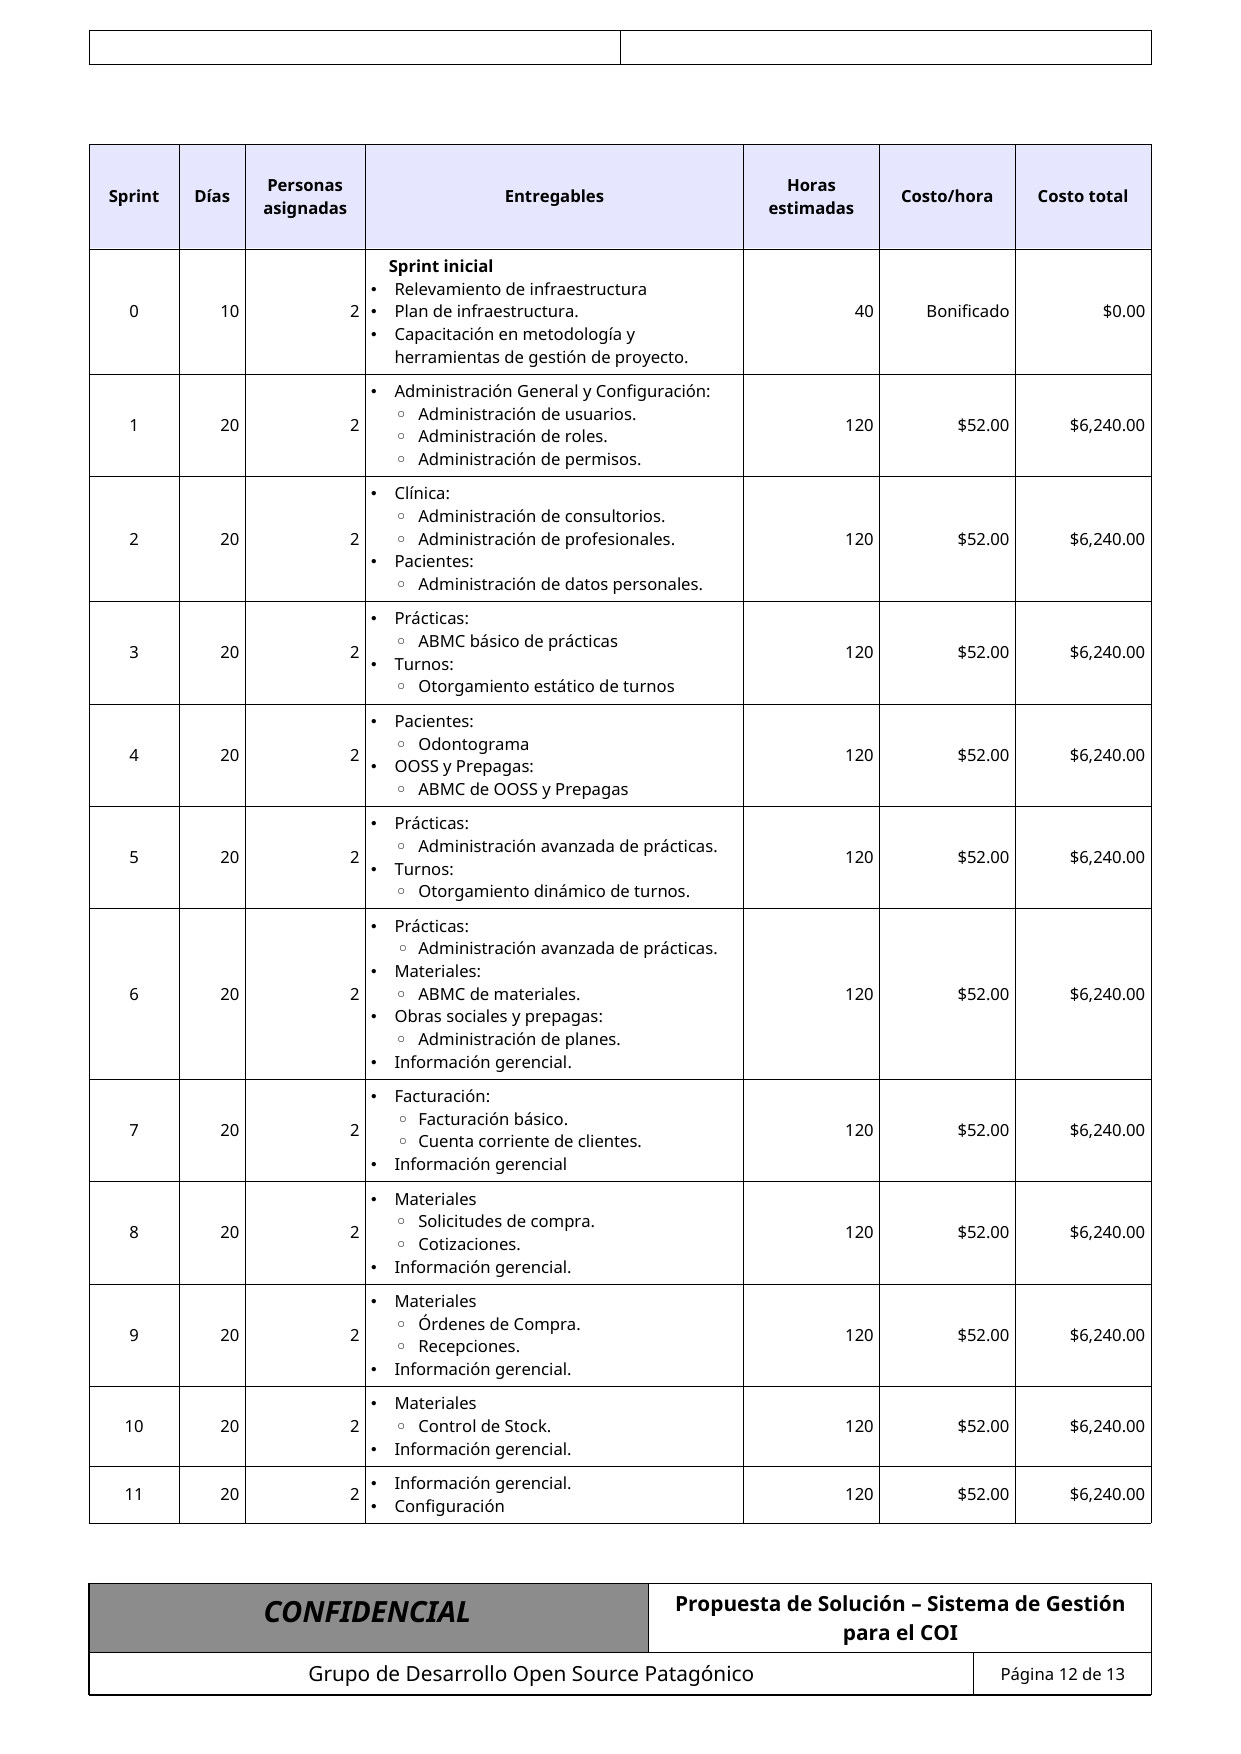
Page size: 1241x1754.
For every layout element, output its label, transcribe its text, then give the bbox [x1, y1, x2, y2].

table_cell $52,00 [880, 705, 1015, 806]
table_cell 20 [180, 909, 245, 1079]
table_cell 120 [744, 1387, 879, 1466]
table_cell $6.240,00 [1016, 1387, 1151, 1466]
table_cell 11 [90, 1467, 179, 1523]
table_cell $0,00 [1016, 250, 1151, 374]
table_cell 2 [246, 1182, 365, 1284]
table_cell 2 [246, 602, 365, 703]
table_cell 2 [246, 1080, 365, 1181]
table_header Horas estimadas [744, 145, 879, 248]
table_cell 20 [180, 1285, 245, 1386]
table_cell 120 [744, 477, 879, 601]
table_cell 10 [90, 1387, 179, 1466]
table_cell 20 [180, 602, 245, 703]
table_cell 9 [90, 1285, 179, 1386]
table_cell 20 [180, 1080, 245, 1181]
table_cell 20 [180, 375, 245, 476]
table_cell Materiales Control de Stock. Información gerencial. [366, 1387, 743, 1466]
table_cell 10 [180, 250, 245, 374]
table_cell $52,00 [880, 1467, 1015, 1523]
table_cell 20 [180, 477, 245, 601]
table_cell 120 [744, 1467, 879, 1523]
table_header Sprint [90, 145, 179, 248]
table_cell 7 [90, 1080, 179, 1181]
table_cell 8 [90, 1182, 179, 1284]
table_cell Información gerencial. Configuración [366, 1467, 743, 1523]
table_cell 2 [90, 477, 179, 601]
table_cell $52,00 [880, 807, 1015, 908]
table_cell 20 [180, 705, 245, 806]
table_cell 20 [180, 1182, 245, 1284]
table_cell $6.240,00 [1016, 1080, 1151, 1181]
table_cell $52,00 [880, 477, 1015, 601]
table_cell 2 [246, 1285, 365, 1386]
table_cell 120 [744, 705, 879, 806]
table_cell $6.240,00 [1016, 705, 1151, 806]
table_cell $52,00 [880, 1182, 1015, 1284]
table_cell Administración General y Configuración: Administración de usuarios. Administración de roles. Administración de permisos. [366, 375, 743, 476]
table_cell $6.240,00 [1016, 602, 1151, 703]
table_cell Clínica: Administración de consultorios. Administración de profesionales. Pacientes: Administración de datos personales. [366, 477, 743, 601]
table_cell 120 [744, 375, 879, 476]
table_cell 2 [246, 477, 365, 601]
table_cell 2 [246, 375, 365, 476]
table_cell Materiales Órdenes de Compra. Recepciones. Información gerencial. [366, 1285, 743, 1386]
table_cell 120 [744, 1080, 879, 1181]
table_cell 1 [90, 375, 179, 476]
table_cell 3 [90, 602, 179, 703]
table_cell Prácticas: ABMC básico de prácticas Turnos: Otorgamiento estático de turnos [366, 602, 743, 703]
table_cell 20 [180, 807, 245, 908]
table_cell 2 [246, 1387, 365, 1466]
table_cell $6.240,00 [1016, 1467, 1151, 1523]
table_cell Prácticas: Administración avanzada de prácticas. Materiales: ABMC de materiales. Obras sociales y prepagas: Administración de planes. Información gerencial. [366, 909, 743, 1079]
table_cell $52,00 [880, 1285, 1015, 1386]
table_header Entregables [366, 145, 743, 248]
table_cell 2 [246, 1467, 365, 1523]
table_cell $6.240,00 [1016, 1285, 1151, 1386]
table_cell 4 [90, 705, 179, 806]
table_header Días [180, 145, 245, 248]
table_cell Facturación: Facturación básico. Cuenta corriente de clientes. Información gerencial [366, 1080, 743, 1181]
table_cell 20 [180, 1467, 245, 1523]
table_cell $6.240,00 [1016, 909, 1151, 1079]
table_cell 6 [90, 909, 179, 1079]
table_cell Prácticas: Administración avanzada de prácticas. Turnos: Otorgamiento dinámico de turnos. [366, 807, 743, 908]
table_header Personas asignadas [246, 145, 365, 248]
table_cell 2 [246, 807, 365, 908]
table_cell $6.240,00 [1016, 477, 1151, 601]
table_cell 120 [744, 909, 879, 1079]
table_cell Materiales Solicitudes de compra. Cotizaciones. Información gerencial. [366, 1182, 743, 1284]
table_cell Bonificado [880, 250, 1015, 374]
table_cell 20 [180, 1387, 245, 1466]
table_cell 120 [744, 1285, 879, 1386]
table_cell 2 [246, 250, 365, 374]
table_cell $6.240,00 [1016, 807, 1151, 908]
table_cell $6.240,00 [1016, 1182, 1151, 1284]
table_cell $52,00 [880, 375, 1015, 476]
table_cell 5 [90, 807, 179, 908]
table_cell $52,00 [880, 1080, 1015, 1181]
table_cell 120 [744, 602, 879, 703]
table_cell 120 [744, 807, 879, 908]
table_cell Sprint inicial Relevamiento de infraestructura Plan de infraestructura. Capacitación en metodología y herramientas de gestión de proyecto. [366, 250, 743, 374]
table_header Costo/hora [880, 145, 1015, 248]
table_cell 120 [744, 1182, 879, 1284]
table_header Costo total [1016, 145, 1151, 248]
table_cell 0 [90, 250, 179, 374]
table_cell 40 [744, 250, 879, 374]
table_cell Pacientes: Odontograma OOSS y Prepagas: ABMC de OOSS y Prepagas [366, 705, 743, 806]
table_cell 2 [246, 909, 365, 1079]
table_cell 2 [246, 705, 365, 806]
table_cell $52,00 [880, 602, 1015, 703]
table_cell $52,00 [880, 909, 1015, 1079]
table_cell $6.240,00 [1016, 375, 1151, 476]
table_cell $52,00 [880, 1387, 1015, 1466]
